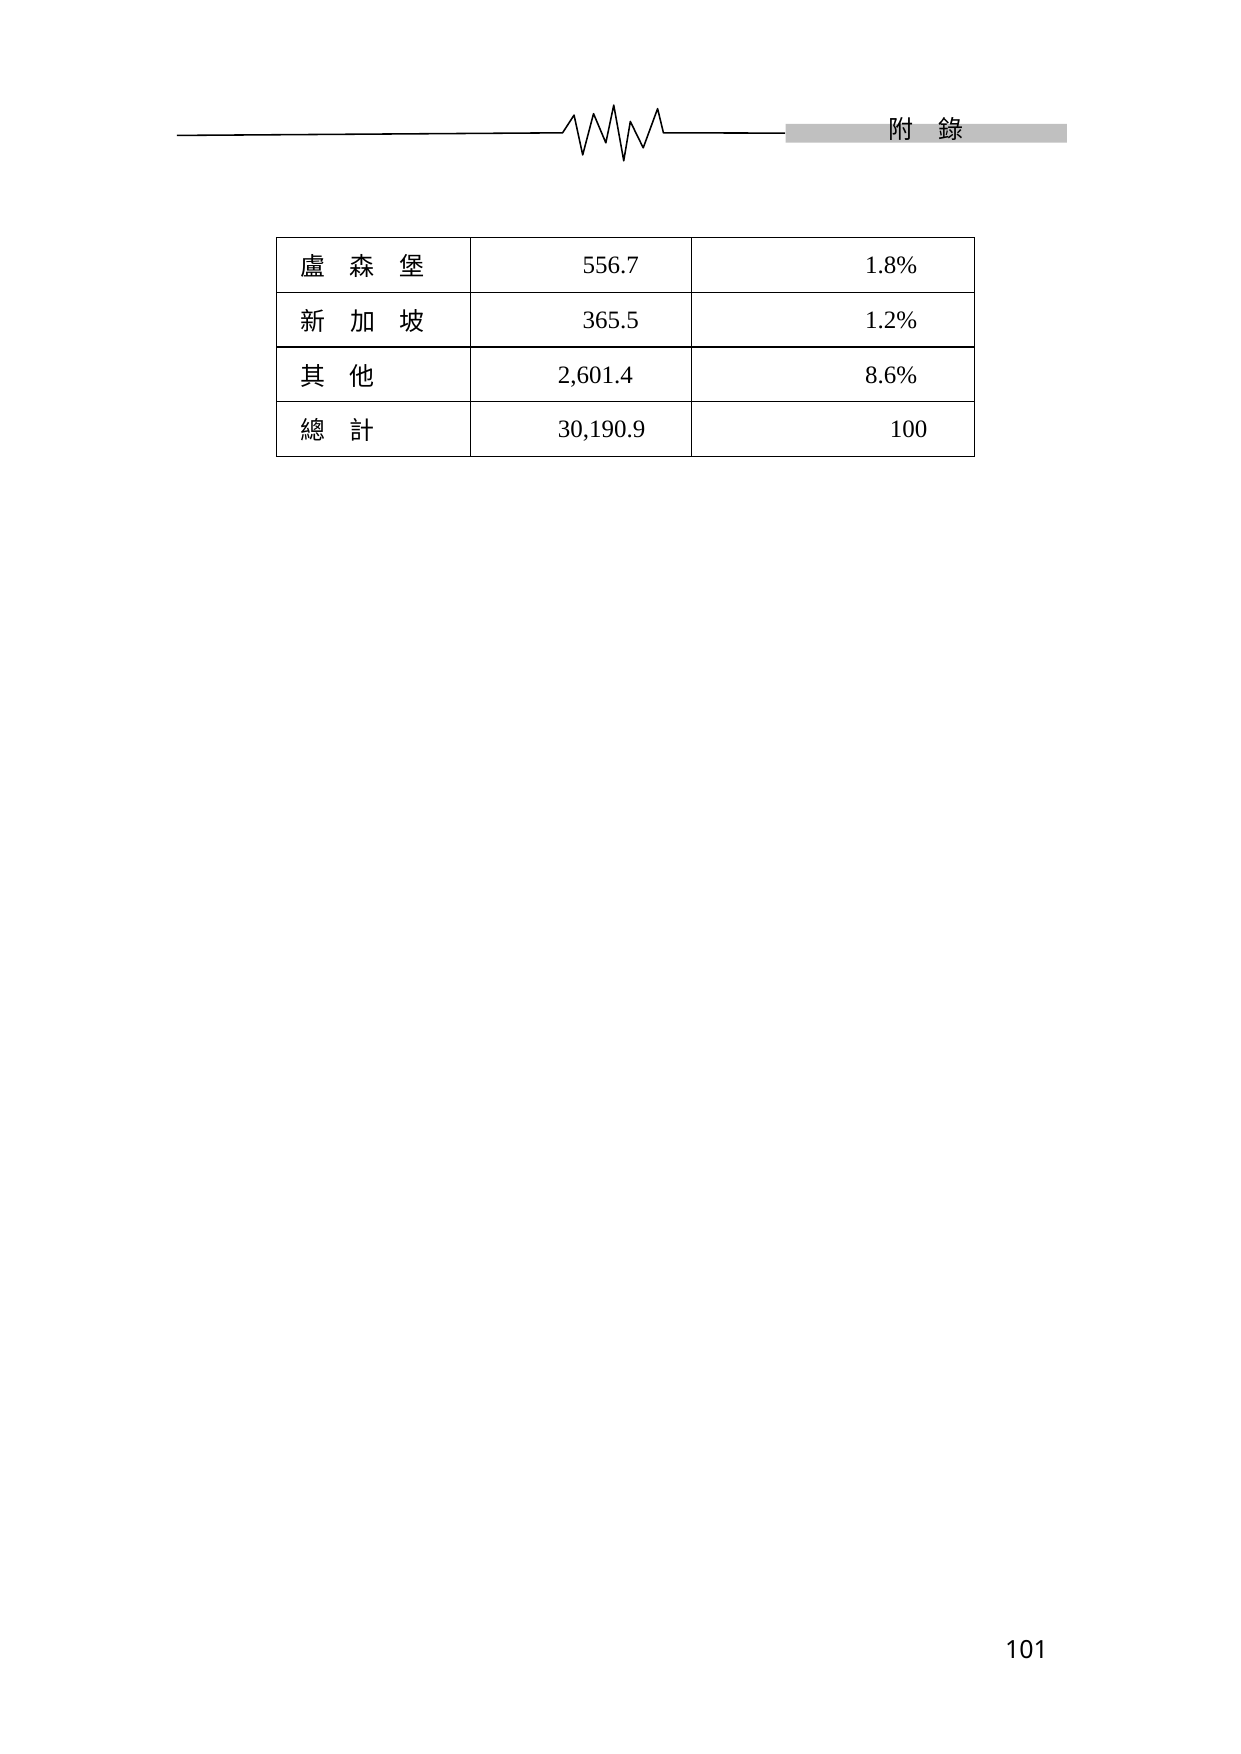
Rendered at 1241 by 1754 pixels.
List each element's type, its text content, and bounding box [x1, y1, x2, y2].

table_cell 100 [692, 402, 974, 456]
table_cell 總計 [277, 402, 470, 456]
table_cell 新加坡 [277, 293, 470, 346]
table_cell 556.7 [471, 238, 691, 292]
table_cell 盧森堡 [277, 238, 470, 292]
table_cell 2,601.4 [471, 348, 691, 401]
table_cell 1.8% [692, 238, 974, 292]
table_cell 8.6% [692, 348, 974, 401]
table_cell 365.5 [471, 293, 691, 346]
table_cell 其他 [277, 348, 470, 401]
table_cell 30,190.9 [471, 402, 691, 456]
table_cell 1.2% [692, 293, 974, 346]
